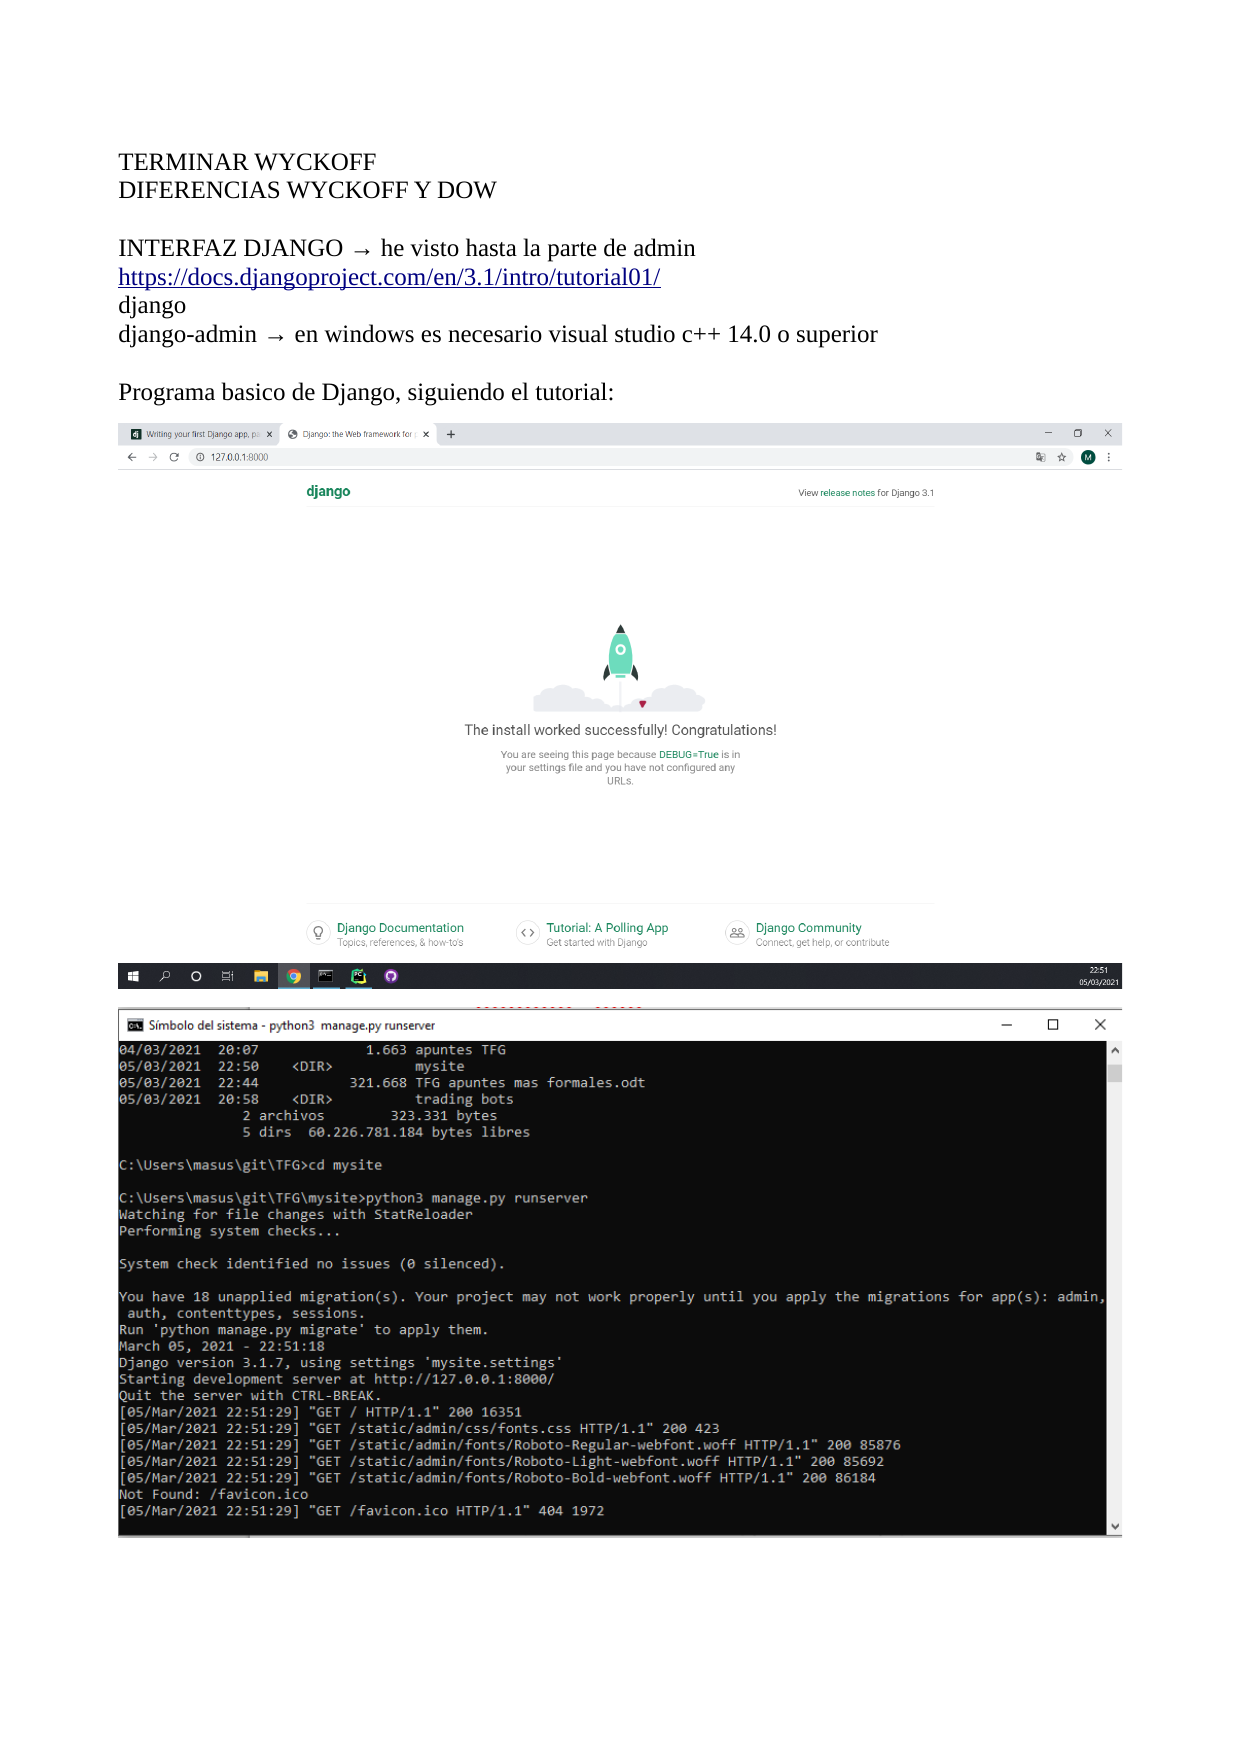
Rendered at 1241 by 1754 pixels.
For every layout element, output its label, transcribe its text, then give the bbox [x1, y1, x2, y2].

picture [118, 423, 1123, 989]
text django [118, 291, 1122, 319]
text TERMINAR WYCKOFF [118, 147, 1122, 176]
text Programa basico de Django, siguiendo el tutorial: [118, 377, 1122, 406]
picture [118, 1007, 1123, 1538]
text DIFERENCIAS WYCKOFF Y DOW [118, 176, 1122, 204]
text INTERFAZ DJANGO → he visto hasta la parte de admin https://docs.djangoproject.com/en/3.1/intro/tutorial01/ [118, 233, 1122, 291]
text django-admin → en windows es necesario visual studio c++ 14.0 o superior [118, 319, 1122, 348]
